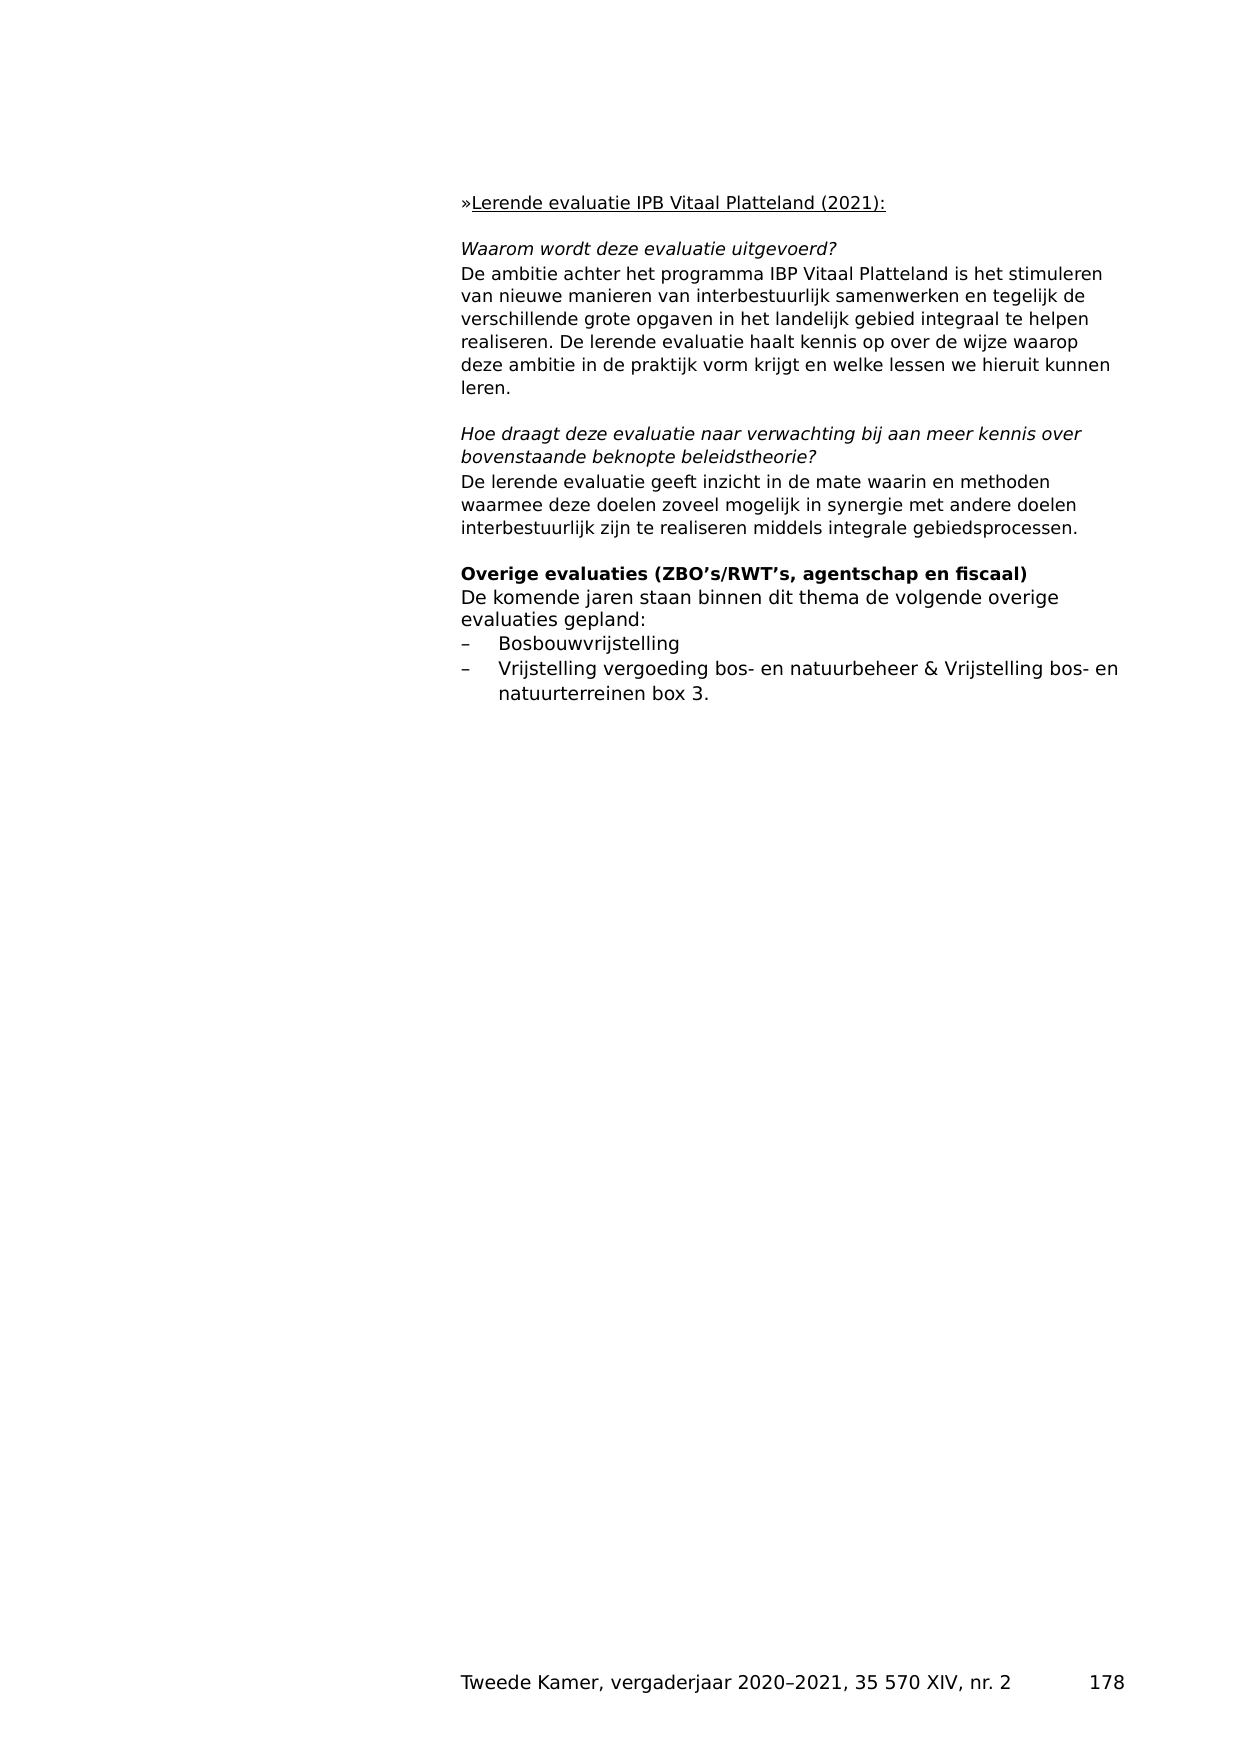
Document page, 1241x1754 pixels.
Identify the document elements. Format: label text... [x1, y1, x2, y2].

text Waarom wordt deze evaluatie uitgevoerd? [461, 237, 1125, 259]
list Vrijstelling vergoeding bos- en natuurbeheer & Vrijstelling bos- en natuurterreinen box 3. [461, 656, 1125, 706]
list Bosbouwvrijstelling [461, 631, 1125, 656]
text »Lerende evaluatie IPB Vitaal Platteland (2021): [461, 191, 1125, 214]
text De ambitie achter het programma IBP Vitaal Platteland is het stimuleren van nieuwe manieren van interbestuurlijk samenwerken en tegelijk de verschillende grote opgaven in het landelijk gebied integraal te helpen realiseren. De lerende evaluatie haalt kennis op over de wijze waarop deze ambitie in de praktijk vorm krijgt en welke lessen we hieruit kunnen leren. [461, 262, 1125, 399]
text Hoe draagt deze evaluatie naar verwachting bij aan meer kennis over bovenstaande beknopte beleidstheorie? [461, 422, 1125, 468]
text De lerende evaluatie geeft inzicht in de mate waarin en methoden waarmee deze doelen zoveel mogelijk in synergie met andere doelen interbestuurlijk zijn te realiseren middels integrale gebiedsprocessen. [461, 470, 1125, 539]
text De komende jaren staan binnen dit thema de volgende overige evaluaties gepland: [461, 587, 1125, 631]
text Overige evaluaties (ZBO’s/RWT’s, agentschap en fiscaal) [461, 562, 1125, 584]
